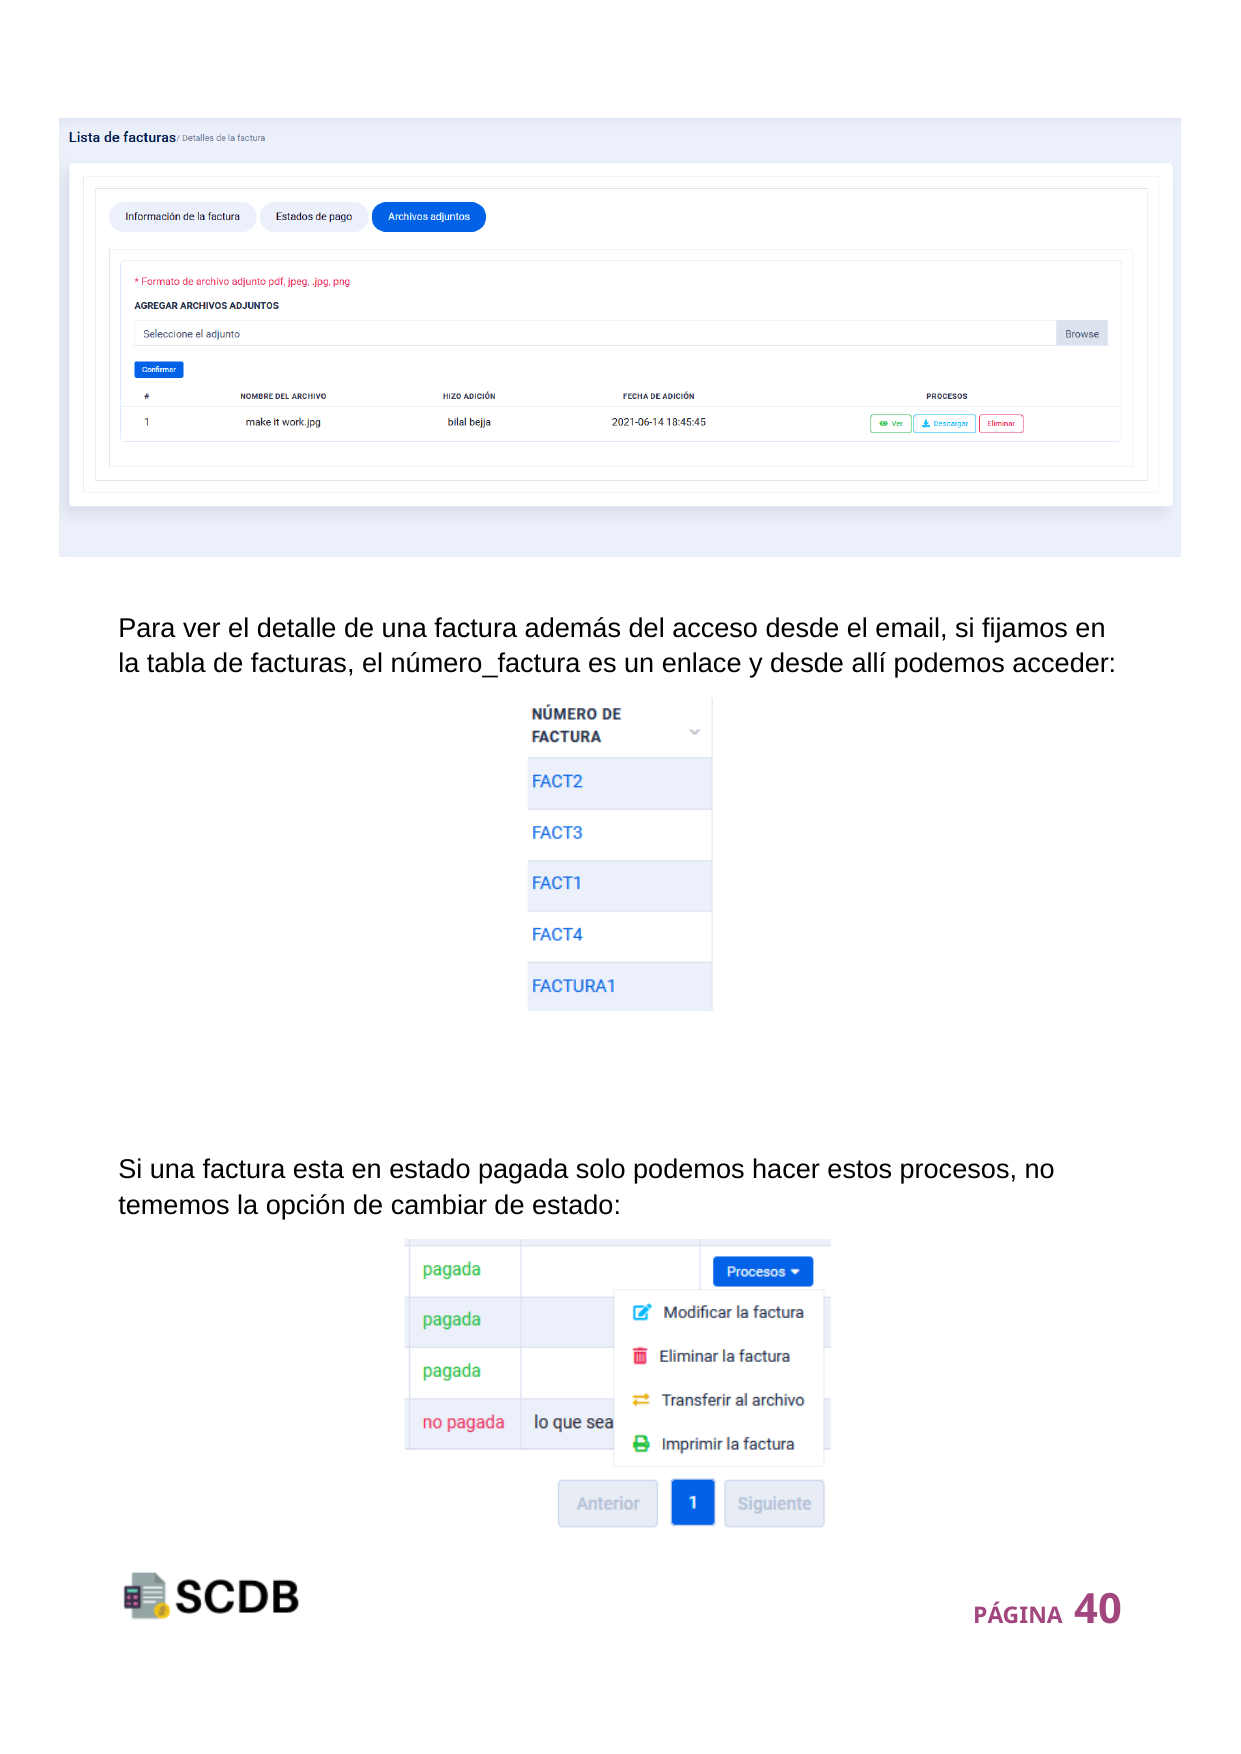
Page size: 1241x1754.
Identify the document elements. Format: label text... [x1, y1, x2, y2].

picture [527, 698, 713, 1011]
text Para ver el detalle de una factura además del acceso desde el email, si fijamos en la tabla de facturas, el número_factura es un enlace y desde allí podemos acceder: [118, 612, 1122, 679]
picture [404, 1239, 836, 1530]
picture [122, 1569, 305, 1622]
picture [59, 118, 1182, 557]
text Si una factura esta en estado pagada solo podemos hacer estos procesos, no tememos la opción de cambiar de estado: [118, 1153, 1122, 1220]
